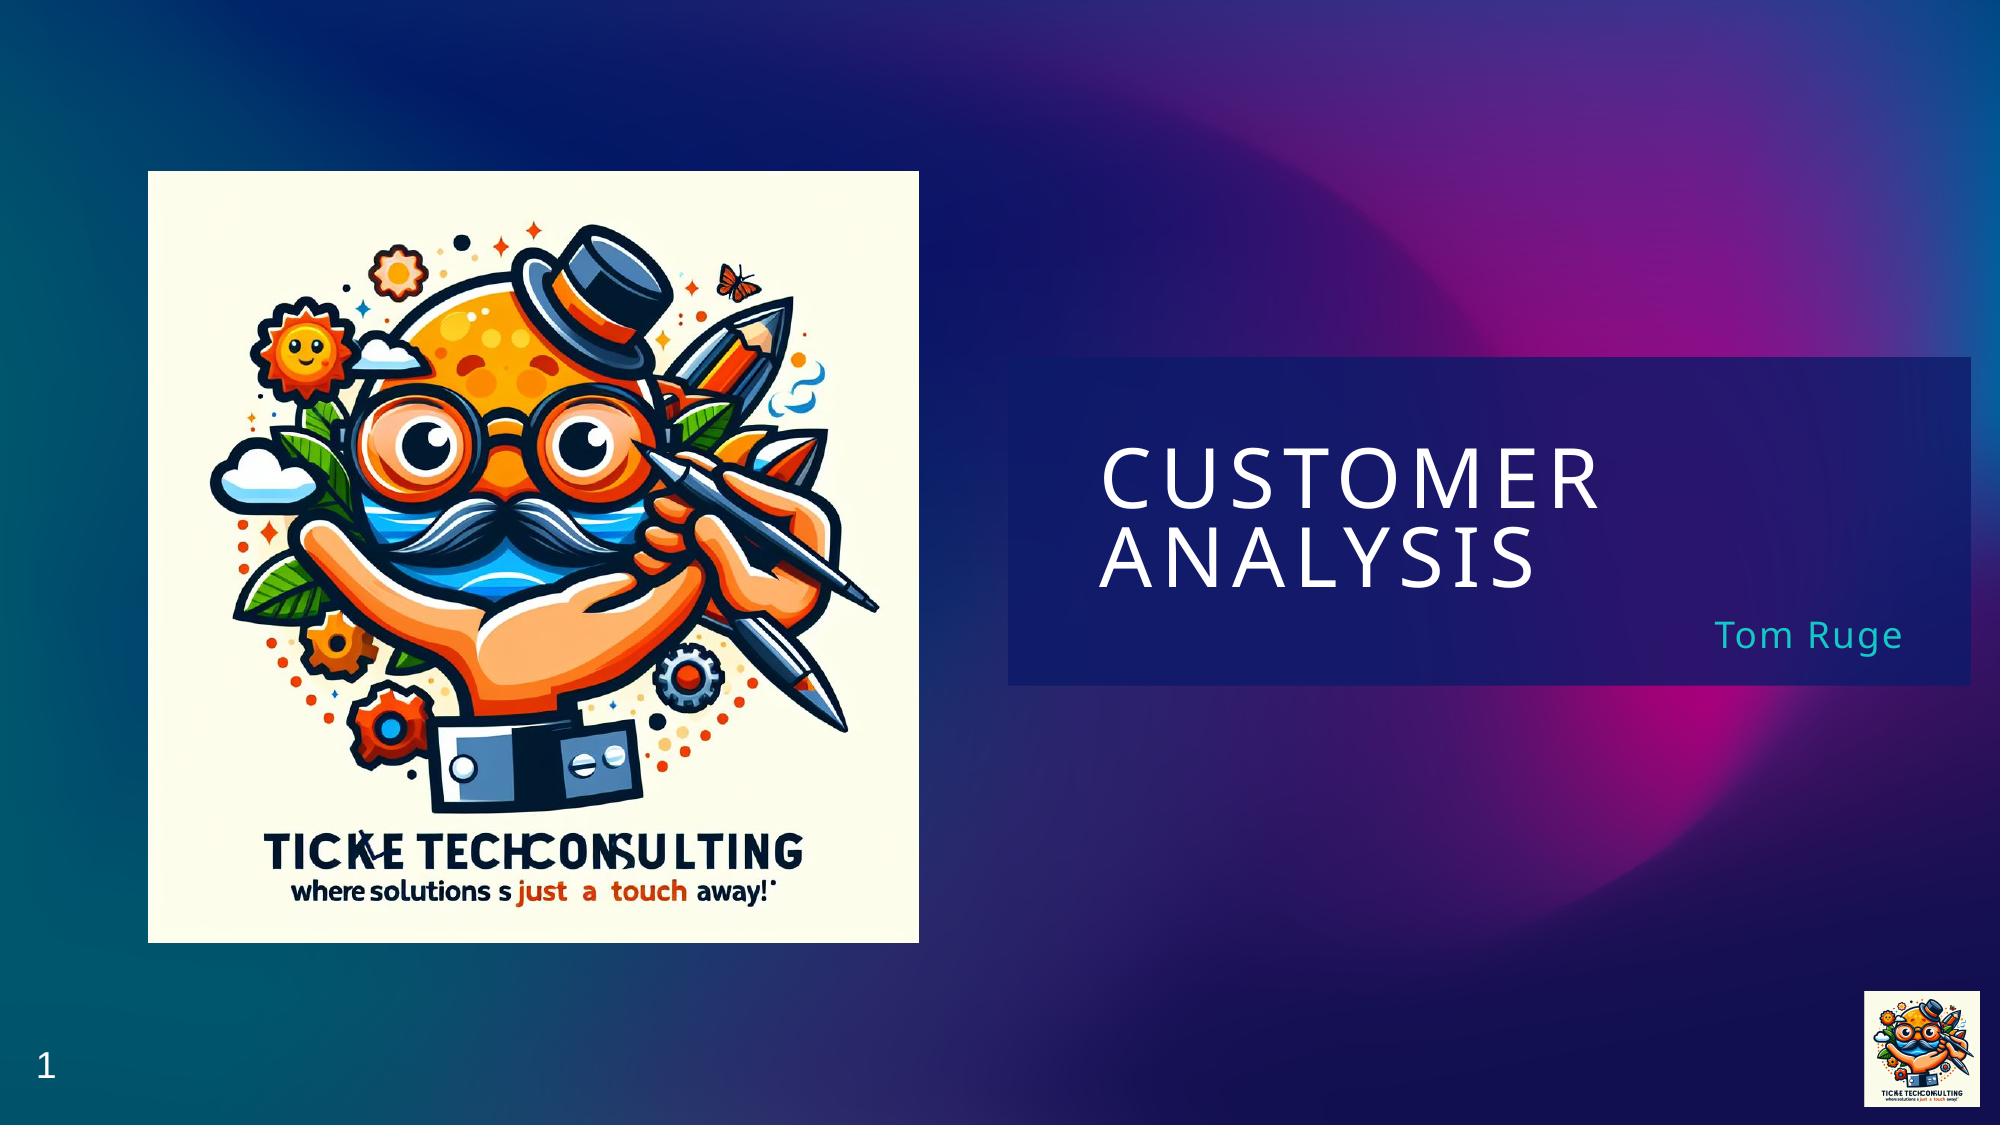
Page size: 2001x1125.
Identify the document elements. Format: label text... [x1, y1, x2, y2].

picture [0, 0, 2000, 1125]
list Tom Ruge [1699, 609, 1941, 666]
title Customer Analysis [1008, 357, 1971, 686]
